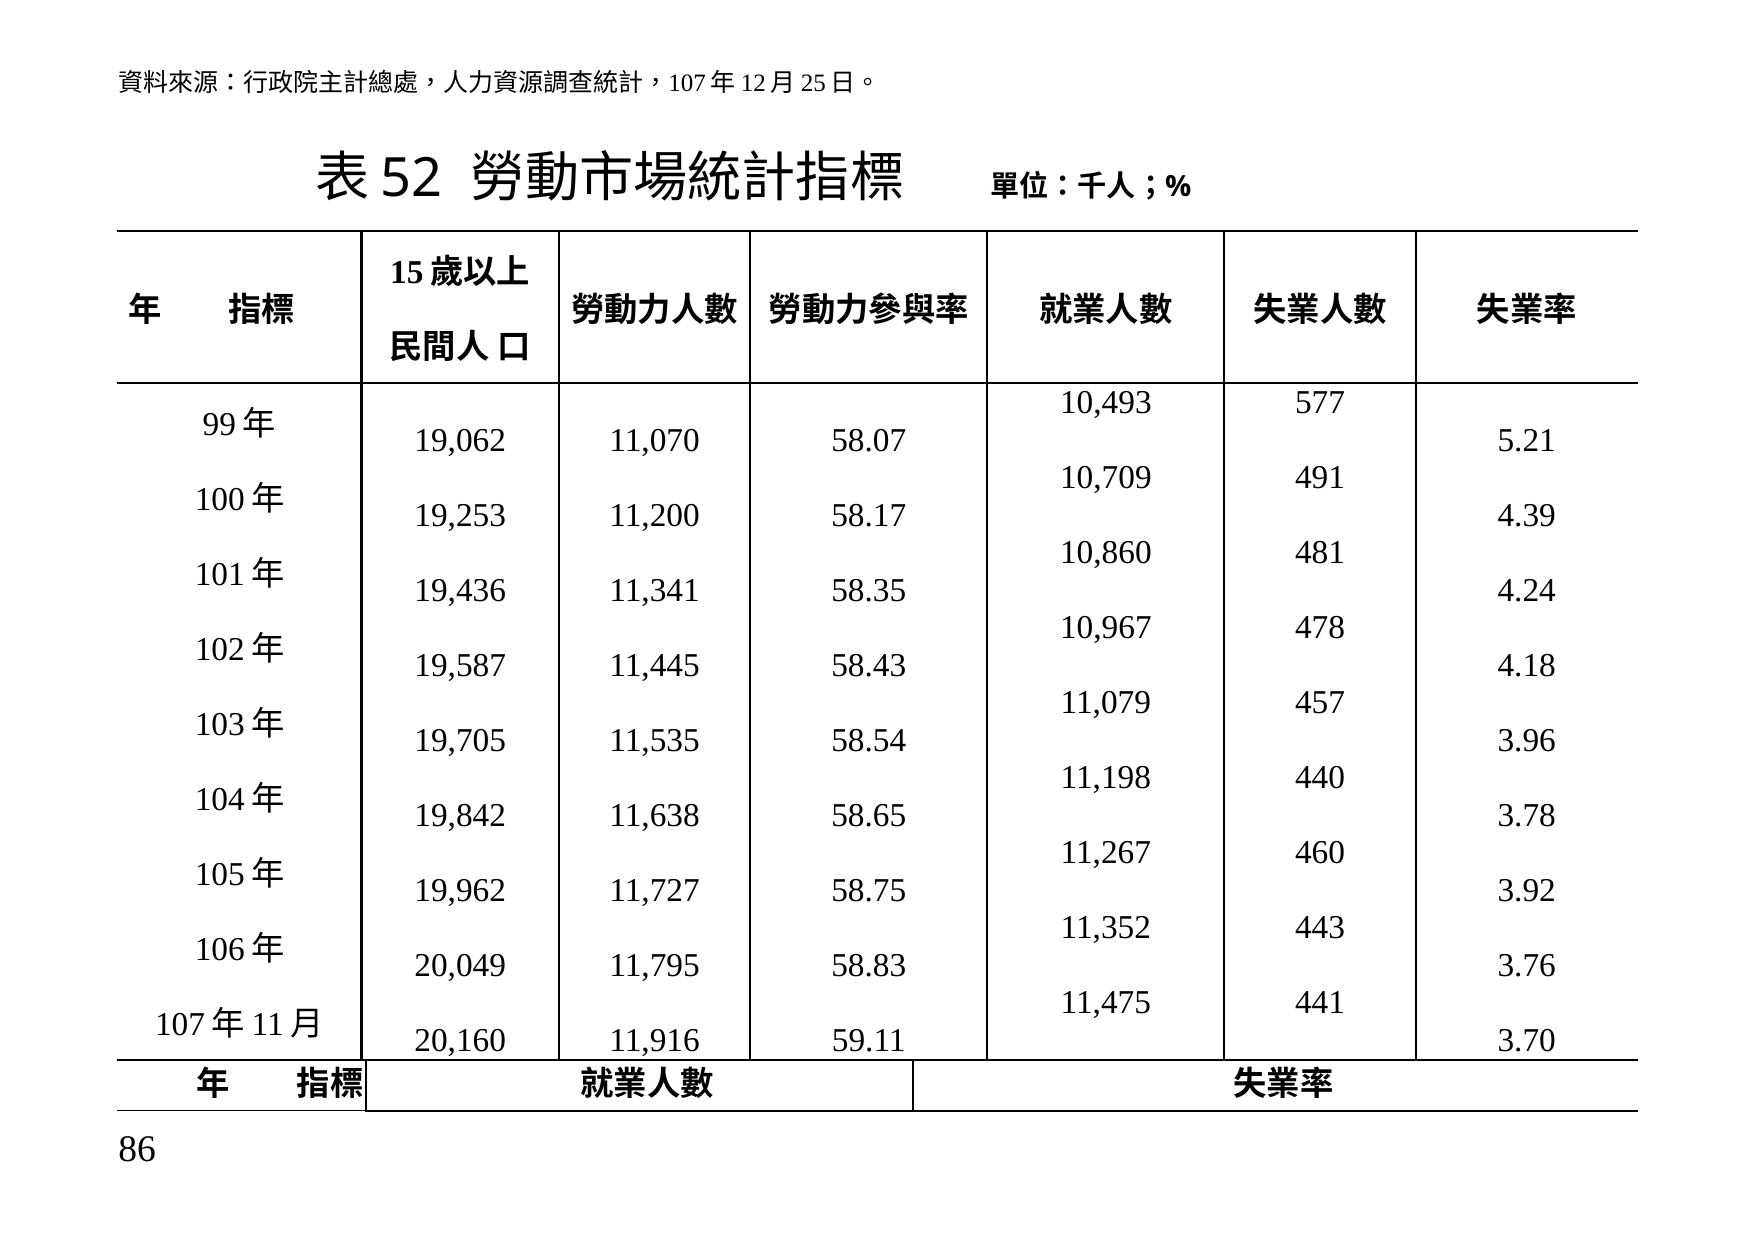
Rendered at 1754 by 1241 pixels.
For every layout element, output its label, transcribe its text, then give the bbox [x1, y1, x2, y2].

table_cell 19,062 [363, 384, 558, 459]
table_cell 11,341 [560, 534, 749, 609]
table_cell 3.96 [1417, 684, 1637, 759]
table_cell 106年 [117, 909, 360, 984]
table_cell 19,842 [363, 759, 558, 834]
table_cell 3.70 [1417, 984, 1637, 1059]
table_header 失業率 [1417, 232, 1637, 382]
table_cell 441 [1225, 984, 1415, 1059]
table_cell 11,352 [988, 909, 1223, 984]
table_cell 19,587 [363, 609, 558, 684]
table_cell 19,436 [363, 534, 558, 609]
table_cell 104年 [117, 759, 360, 834]
table_header 勞動力人數 [560, 232, 749, 382]
table_cell 5.21 [1417, 384, 1637, 459]
table_header 勞動力參與率 [751, 232, 986, 382]
table_cell 11,198 [988, 759, 1223, 834]
table_cell 577 [1225, 384, 1415, 459]
table_cell 478 [1225, 609, 1415, 684]
table_cell 11,475 [988, 984, 1223, 1059]
table_cell 99年 [117, 384, 360, 459]
table_cell 3.92 [1417, 834, 1637, 909]
table_cell 就業人數 [367, 1061, 912, 1109]
table_cell 4.18 [1417, 609, 1637, 684]
table_cell 11,445 [560, 609, 749, 684]
table_cell 4.39 [1417, 459, 1637, 534]
table_cell 19,705 [363, 684, 558, 759]
table_header 15歲以上 民間人 口 [363, 232, 558, 382]
table_cell 58.83 [751, 909, 986, 984]
table_cell 103年 [117, 684, 360, 759]
table_cell 105年 [117, 834, 360, 909]
table_cell 3.76 [1417, 909, 1637, 984]
table_cell 58.07 [751, 384, 986, 459]
table_cell 457 [1225, 684, 1415, 759]
table_cell 11,070 [560, 384, 749, 459]
table_cell 107年11月 [117, 984, 360, 1059]
table_cell 20,049 [363, 909, 558, 984]
table_cell 19,253 [363, 459, 558, 534]
table_cell 11,795 [560, 909, 749, 984]
table_cell 102年 [117, 609, 360, 684]
table_cell 年 指標 [117, 1061, 365, 1109]
table_cell 101年 [117, 534, 360, 609]
table_cell 491 [1225, 459, 1415, 534]
table_cell 失業率 [914, 1061, 1637, 1109]
table_cell 10,860 [988, 534, 1223, 609]
subtitle 表52 勞動市場統計指標 單位：千人；% [118, 117, 1636, 229]
table_cell 10,709 [988, 459, 1223, 534]
table_header 失業人數 [1225, 232, 1415, 382]
table_cell 440 [1225, 759, 1415, 834]
table_cell 11,638 [560, 759, 749, 834]
table_cell 11,727 [560, 834, 749, 909]
table_cell 58.35 [751, 534, 986, 609]
table_cell 460 [1225, 834, 1415, 909]
table_cell 4.24 [1417, 534, 1637, 609]
table_header 年 指標 [117, 232, 360, 382]
table_cell 11,535 [560, 684, 749, 759]
table_cell 100年 [117, 459, 360, 534]
table_cell 58.43 [751, 609, 986, 684]
table_cell 11,200 [560, 459, 749, 534]
table_cell 58.54 [751, 684, 986, 759]
table_cell 11,267 [988, 834, 1223, 909]
table_header 就業人數 [988, 232, 1223, 382]
table_cell 11,916 [560, 984, 749, 1059]
table_cell 59.11 [751, 984, 986, 1059]
table_cell 481 [1225, 534, 1415, 609]
table_cell 19,962 [363, 834, 558, 909]
table_cell 58.75 [751, 834, 986, 909]
table_cell 58.65 [751, 759, 986, 834]
table_cell 20,160 [363, 984, 558, 1059]
table_cell 10,493 [988, 384, 1223, 459]
table_cell 10,967 [988, 609, 1223, 684]
table_cell 3.78 [1417, 759, 1637, 834]
table_cell 11,079 [988, 684, 1223, 759]
text 資料來源：行政院主計總處，人力資源調查統計，107年12月25日。 [118, 62, 1636, 98]
table_cell 58.17 [751, 459, 986, 534]
table_cell 443 [1225, 909, 1415, 984]
